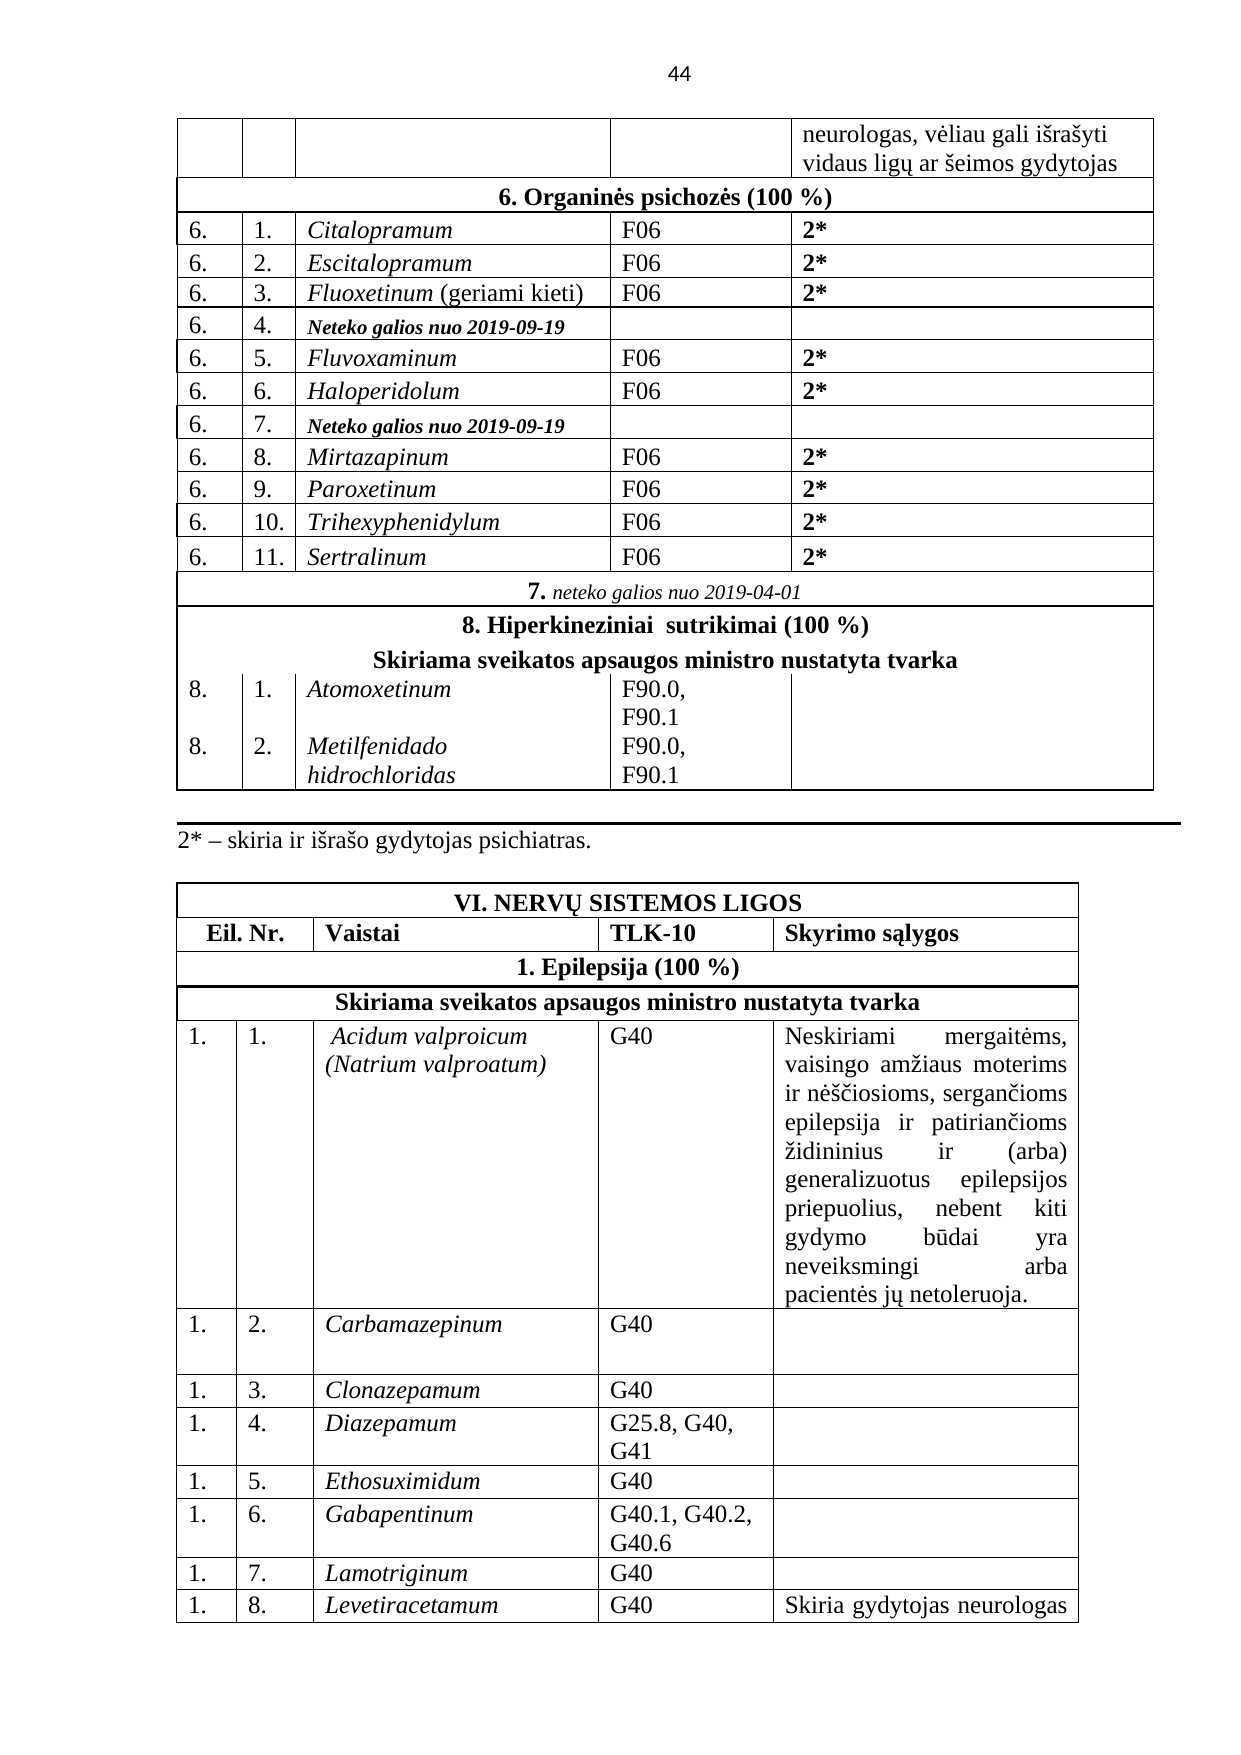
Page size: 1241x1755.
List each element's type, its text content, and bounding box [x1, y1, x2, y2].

table_cell Ethosuximidum [314, 1466, 598, 1498]
table_cell [611, 119, 791, 177]
table_cell [1099, 1465, 1103, 1498]
table_cell [1088, 1498, 1093, 1557]
table_cell Levetiracetamum [314, 1590, 598, 1622]
table_cell [1084, 1465, 1088, 1498]
table_cell Trihexyphenidylum [296, 504, 610, 536]
table_cell [1103, 1407, 1109, 1465]
table_cell G40.1, G40.2, G40.6 [599, 1499, 773, 1557]
table_cell [1099, 985, 1103, 1020]
table_cell 6. [178, 213, 242, 244]
table_cell 8. [178, 731, 242, 789]
table_cell 6. [178, 504, 242, 536]
table_header [1084, 882, 1088, 917]
table_cell [1109, 1407, 1123, 1465]
table_cell [1109, 1498, 1123, 1557]
table_cell [1103, 1498, 1109, 1557]
table_cell [1109, 1020, 1123, 1308]
table_cell [774, 1309, 1078, 1374]
table_cell 2* [792, 504, 1153, 536]
table_cell [1079, 1020, 1083, 1308]
table_cell [1109, 985, 1123, 1020]
table_cell [774, 1408, 1078, 1465]
text 2* – skiria ir išrašo gydytojas psichiatras. [177, 825, 1181, 853]
table_cell 11. [243, 537, 295, 571]
table_cell [1079, 1589, 1083, 1622]
table_cell Carbamazepinum [314, 1309, 598, 1374]
table_cell Acidum valproicum (Natrium valproatum) [314, 1021, 598, 1308]
table_cell [1079, 1308, 1083, 1374]
table_cell 6. [178, 406, 242, 438]
table_cell Escitalopramum [296, 245, 610, 277]
table_cell 1. [177, 1408, 236, 1465]
table_cell [1093, 1589, 1099, 1622]
table_cell 1. [177, 1590, 236, 1622]
table_cell [1084, 985, 1088, 1020]
table_cell Lamotriginum [314, 1558, 598, 1589]
table_cell [1084, 1374, 1088, 1407]
table_cell [774, 1375, 1078, 1407]
table_cell [1088, 951, 1093, 985]
table_cell 8. [237, 1590, 313, 1622]
table_cell [1084, 1589, 1088, 1622]
table_cell TLK-10 [599, 918, 773, 951]
table_cell [1079, 1374, 1083, 1407]
table_cell [1099, 1557, 1103, 1589]
table_cell [1099, 1407, 1103, 1465]
table_cell 5. [243, 340, 295, 372]
table_cell F06 [611, 373, 791, 405]
table_cell F06 [611, 213, 791, 244]
table_cell Neteko galios nuo 2019-09-19 [296, 308, 610, 339]
table_header [1079, 882, 1083, 917]
table_cell Neskiriami mergaitėms, vaisingo amžiaus moterims ir nėščiosioms, sergančioms epilepsija ir patiriančioms židininius ir (arba) generalizuotus epilepsijos priepuolius, nebent kiti gydymo būdai yra neveiksmingi arba pacientės jų netoleruoja. [774, 1021, 1078, 1308]
table_cell [1084, 1308, 1088, 1374]
table_cell [1103, 1374, 1109, 1407]
table_cell 7. neteko galios nuo 2019-04-01 [178, 572, 1153, 605]
table_cell F90.0, F90.1 [611, 674, 791, 731]
table_cell Metilfenidado hidrochloridas [296, 731, 610, 789]
table_cell [1109, 1374, 1123, 1407]
table_cell F06 [611, 245, 791, 277]
table_cell G40 [599, 1309, 773, 1374]
table_cell [792, 731, 1153, 789]
table_cell 5. [237, 1466, 313, 1498]
table_cell Eil. Nr. [177, 918, 313, 951]
table_cell 1. [177, 1558, 236, 1589]
table_cell G40 [599, 1558, 773, 1589]
table_cell [1103, 985, 1109, 1020]
table_cell [1088, 1589, 1093, 1622]
table_cell [774, 1466, 1078, 1498]
table_cell [1093, 1407, 1099, 1465]
table_cell Skiriama sveikatos apsaugos ministro nustatyta tvarka [178, 639, 1153, 674]
table_cell 2* [792, 213, 1153, 244]
table_cell 2* [792, 340, 1153, 372]
table_header [1099, 882, 1103, 917]
table_cell 1. [177, 1375, 236, 1407]
table_cell [1109, 1589, 1123, 1622]
table_cell G40 [599, 1466, 773, 1498]
table_cell 1. [177, 1021, 236, 1308]
table_cell G40 [599, 1375, 773, 1407]
table_cell Vaistai [314, 918, 598, 951]
table_cell 1. Epilepsija (100 %) [177, 952, 1078, 985]
table_cell 2. [237, 1309, 313, 1374]
table_cell [1079, 917, 1083, 951]
table_cell F06 [611, 278, 791, 306]
table_cell [1103, 1557, 1109, 1589]
table_cell [1103, 1589, 1109, 1622]
table_cell [1093, 985, 1099, 1020]
table_cell [1084, 951, 1088, 985]
table_cell [1093, 917, 1099, 951]
table_cell 1. [237, 1021, 313, 1308]
table_header [1103, 882, 1109, 917]
table_cell G40 [599, 1021, 773, 1308]
table_cell [296, 119, 610, 177]
table_cell [1093, 1557, 1099, 1589]
table_cell Neteko galios nuo 2019-09-19 [296, 406, 610, 438]
table_cell [1099, 951, 1103, 985]
table_cell 2* [792, 278, 1153, 306]
table_cell Mirtazapinum [296, 439, 610, 471]
table_cell [1079, 1557, 1083, 1589]
table_cell [1088, 1308, 1093, 1374]
table_cell 8. [178, 674, 242, 731]
table_cell G25.8, G40, G41 [599, 1408, 773, 1465]
table_cell [1099, 917, 1103, 951]
table_cell [1109, 917, 1123, 951]
table_cell [1103, 1308, 1109, 1374]
table_cell neurologas, vėliau gali išrašyti vidaus ligų ar šeimos gydytojas [792, 119, 1153, 177]
table_cell G40 [599, 1590, 773, 1622]
table_cell [1093, 1498, 1099, 1557]
table_cell [1109, 1465, 1123, 1498]
table_cell Atomoxetinum [296, 674, 610, 731]
table_cell [1088, 1374, 1093, 1407]
table_cell 6. [178, 278, 242, 306]
table_cell 7. [243, 406, 295, 438]
table_cell 7. [237, 1558, 313, 1589]
table_cell F06 [611, 472, 791, 503]
table_cell 1. [243, 674, 295, 731]
table_header [1109, 882, 1123, 917]
table_cell 2. [243, 245, 295, 277]
table_cell [1103, 951, 1109, 985]
table_cell 6. [178, 439, 242, 471]
table_cell [774, 1499, 1078, 1557]
table_cell [1084, 1498, 1088, 1557]
table_cell 6. [178, 308, 242, 339]
table_cell 2* [792, 439, 1153, 471]
table_cell [1099, 1498, 1103, 1557]
table_cell [178, 119, 242, 177]
table_cell [1109, 1557, 1123, 1589]
table_cell [1099, 1020, 1103, 1308]
table_cell Skyrimo sąlygos [774, 918, 1078, 951]
table_cell 6. [178, 373, 242, 405]
table_cell F06 [611, 439, 791, 471]
table_cell 2. [243, 731, 295, 789]
table_cell 10. [243, 504, 295, 536]
table_cell [1079, 951, 1083, 985]
table_cell [1103, 1020, 1109, 1308]
table_cell Fluvoxaminum [296, 340, 610, 372]
table_cell Skiriama sveikatos apsaugos ministro nustatyta tvarka [178, 988, 1078, 1020]
table_cell [1084, 1407, 1088, 1465]
table_cell [1099, 1374, 1103, 1407]
table_cell [1079, 1498, 1083, 1557]
table_cell [611, 308, 791, 339]
table_cell 4. [243, 308, 295, 339]
table_cell [1088, 1465, 1093, 1498]
table_cell 1. [177, 1466, 236, 1498]
table_cell Fluoxetinum (geriami kieti) [296, 278, 610, 306]
table_cell 3. [237, 1375, 313, 1407]
table_cell [1088, 917, 1093, 951]
table_cell [792, 308, 1153, 339]
table_cell 6. [178, 245, 242, 277]
table_cell [1093, 1465, 1099, 1498]
table_cell 6. Organinės psichozės (100 %) [178, 178, 1153, 211]
table_cell [1093, 1374, 1099, 1407]
table_cell 2* [792, 373, 1153, 405]
table_cell 2* [792, 472, 1153, 503]
table_cell 1. [177, 1309, 236, 1374]
table_cell [1088, 1020, 1093, 1308]
table_cell Skiria gydytojas neurologas [774, 1590, 1078, 1622]
table_cell [1093, 1020, 1099, 1308]
table_cell [1103, 917, 1109, 951]
table_cell F90.0, F90.1 [611, 731, 791, 789]
table_cell [1103, 1465, 1109, 1498]
table_cell [1109, 951, 1123, 985]
table_cell 3. [243, 278, 295, 306]
table_cell 2* [792, 245, 1153, 277]
table_cell [792, 674, 1153, 731]
table_cell F06 [611, 504, 791, 536]
table_cell [1088, 1557, 1093, 1589]
table_cell 1. [243, 213, 295, 244]
table_cell [1084, 1020, 1088, 1308]
table_cell [1079, 1465, 1083, 1498]
table_cell [1079, 985, 1083, 1020]
table_cell 4. [237, 1408, 313, 1465]
table_cell [611, 406, 791, 438]
table_cell 8. [243, 439, 295, 471]
table_cell 8. Hiperkineziniai sutrikimai (100 %) [178, 607, 1153, 639]
table_header [1093, 882, 1099, 917]
table_cell [1099, 1589, 1103, 1622]
table_cell 6. [178, 472, 242, 503]
table_cell Haloperidolum [296, 373, 610, 405]
table_header [1088, 882, 1093, 917]
table_cell Sertralinum [296, 537, 610, 571]
table_cell 6. [237, 1499, 313, 1557]
table_cell 6. [243, 373, 295, 405]
table_cell 2* [792, 537, 1153, 571]
table_cell F06 [611, 537, 791, 571]
table_cell [1099, 1308, 1103, 1374]
table_cell 6. [178, 340, 242, 372]
table_cell 9. [243, 472, 295, 503]
table_cell [1093, 951, 1099, 985]
table_cell F06 [611, 340, 791, 372]
table_cell Clonazepamum [314, 1375, 598, 1407]
table_cell 6. [178, 537, 242, 571]
table_cell [792, 406, 1153, 438]
table_cell [1079, 1407, 1083, 1465]
table_cell [1084, 1557, 1088, 1589]
table_cell [1093, 1308, 1099, 1374]
table_header VI. NERVŲ SISTEMOS LIGOS [178, 884, 1078, 917]
table_cell [1109, 1308, 1123, 1374]
table_cell [1084, 917, 1088, 951]
table_cell [243, 119, 295, 177]
table_cell [1088, 985, 1093, 1020]
table_cell Paroxetinum [296, 472, 610, 503]
table_cell Diazepamum [314, 1408, 598, 1465]
table_cell Citalopramum [296, 213, 610, 244]
table_cell 1. [177, 1499, 236, 1557]
table_cell [1088, 1407, 1093, 1465]
table_cell [774, 1558, 1078, 1589]
table_cell Gabapentinum [314, 1499, 598, 1557]
